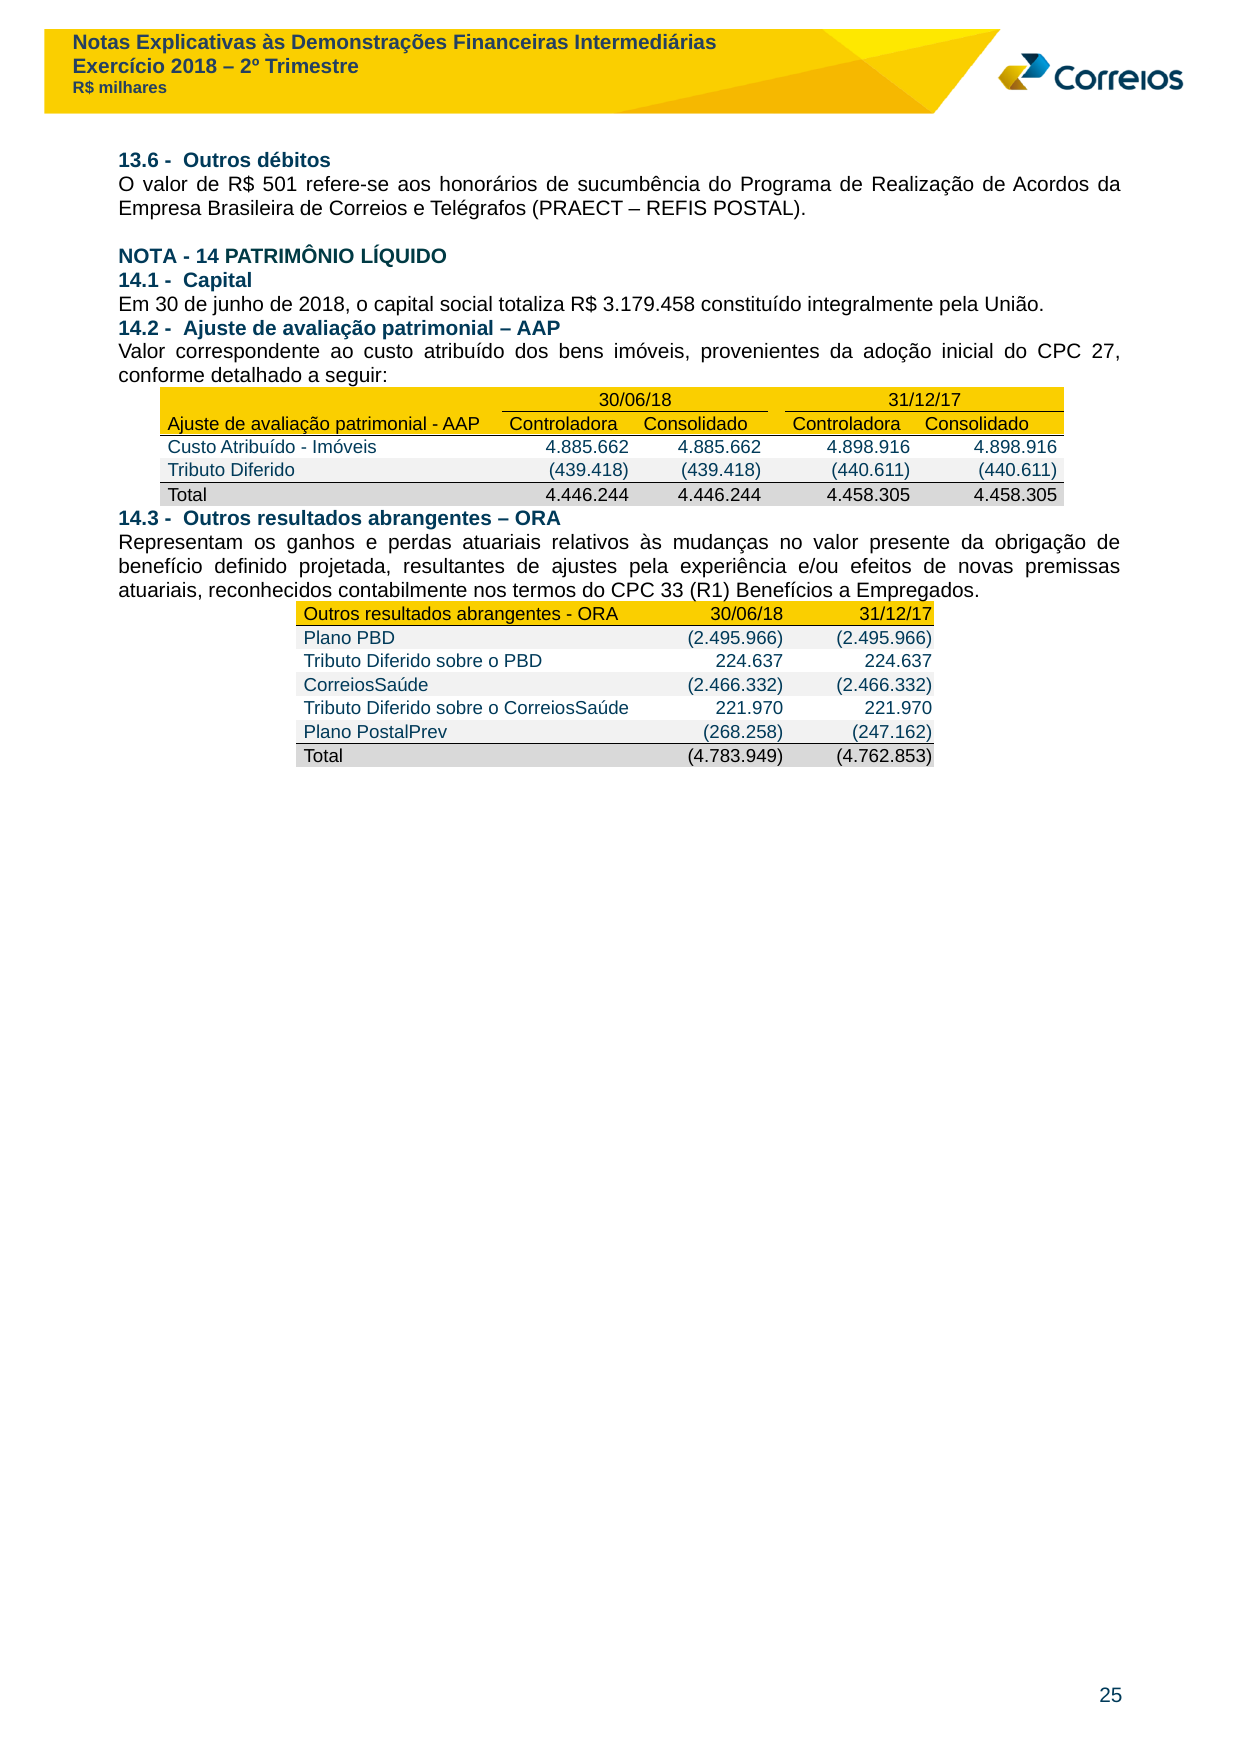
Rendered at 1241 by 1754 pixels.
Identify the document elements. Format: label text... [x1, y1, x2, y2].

table_cell Plano PBD [296, 626, 645, 649]
table_cell 4.885.662 [502, 436, 636, 458]
table_cell [768, 436, 785, 458]
table_cell Custo Atribuído - Imóveis [160, 436, 502, 458]
table_cell Tributo Diferido sobre o CorreiosSaúde [296, 696, 645, 719]
table_cell Ajuste de avaliação patrimonial - AAP [160, 411, 502, 434]
table_cell [768, 411, 785, 434]
table_cell 4.458.305 [917, 483, 1064, 506]
table_cell Controladora [502, 412, 636, 434]
table_header [160, 387, 502, 411]
picture [886, 463, 890, 474]
text Representam os ganhos e perdas atuariais relativos às mudanças no valor presente da obrigação de benefício definido projetada, resultantes de ajustes pela experiência e/ou efeitos de novas premissas atuariais, reconhecidos contabilmente nos termos do CPC 33 (R1) Benefícios a Empregados. [118, 529, 1122, 601]
picture [358, 725, 365, 731]
table_cell (440.611) [917, 458, 1064, 482]
table_cell [768, 458, 785, 482]
picture [383, 631, 389, 642]
table_cell (247.162) [790, 720, 934, 743]
text O valor de R$ 501 refere-se aos honorários de sucumbência do Programa de Realização de Acordos da Empresa Brasileira de Correios e Telégrafos (PRAECT – REFIS POSTAL). [118, 172, 1122, 219]
table_cell (2.466.332) [790, 672, 934, 696]
table_cell 221.970 [645, 696, 790, 719]
subtitle PATRIMÔNIO LÍQUIDO [118, 243, 1122, 267]
table_cell CorreiosSaúde [296, 672, 645, 696]
table_header 31/12/17 [790, 601, 934, 625]
picture [1042, 463, 1046, 474]
table_cell (2.495.966) [645, 626, 790, 649]
table_cell 221.970 [790, 696, 934, 719]
table_cell 4.885.662 [636, 436, 768, 458]
table_cell Total [296, 744, 645, 767]
subtitle Outros débitos [118, 148, 1122, 172]
table_cell 224.637 [645, 649, 790, 672]
table_cell Consolidado [636, 412, 768, 434]
table_header 30/06/18 [645, 601, 790, 625]
picture [305, 631, 312, 637]
table_cell 4.458.305 [785, 483, 917, 506]
text Valor correspondente ao custo atribuído dos bens imóveis, provenientes da adoção inicial do CPC 27, conforme detalhado a seguir: [118, 339, 1122, 387]
table_cell Total [160, 483, 502, 506]
table_cell Consolidado [917, 412, 1064, 434]
table_header Outros resultados abrangentes - ORA [296, 601, 645, 625]
table_cell Tributo Diferido [160, 458, 502, 482]
table_cell Tributo Diferido sobre o PBD [296, 649, 645, 672]
picture [410, 725, 417, 731]
table_cell [768, 483, 785, 506]
table_cell 4.446.244 [502, 483, 636, 506]
table_header [768, 387, 785, 411]
picture [358, 631, 365, 637]
table_header 31/12/17 [785, 387, 1064, 411]
table_cell Plano PostalPrev [296, 720, 645, 743]
table_cell 224.637 [790, 649, 934, 672]
picture [44, 29, 1210, 114]
table_cell 4.898.916 [917, 436, 1064, 458]
table_cell (268.258) [645, 720, 790, 743]
table_cell (4.783.949) [645, 744, 790, 767]
table_cell 4.898.916 [785, 436, 917, 458]
table_cell (2.466.332) [645, 672, 790, 696]
subtitle Capital [118, 267, 1122, 291]
table_cell (2.495.966) [790, 626, 934, 649]
text Em 30 de junho de 2018, o capital social totaliza R$ 3.179.458 constituído integralmente pela União. [118, 291, 1122, 315]
table_cell (439.418) [636, 458, 768, 482]
table_cell (439.418) [502, 458, 636, 482]
table_cell 4.446.244 [636, 483, 768, 506]
table_cell Controladora [785, 412, 917, 434]
picture [305, 725, 312, 731]
subtitle Ajuste de avaliação patrimonial – AAP [118, 315, 1122, 339]
table_cell (440.611) [785, 458, 917, 482]
subtitle Outros resultados abrangentes – ORA [118, 506, 1122, 529]
table_cell (4.762.853) [790, 744, 934, 767]
table_header 30/06/18 [502, 387, 768, 411]
